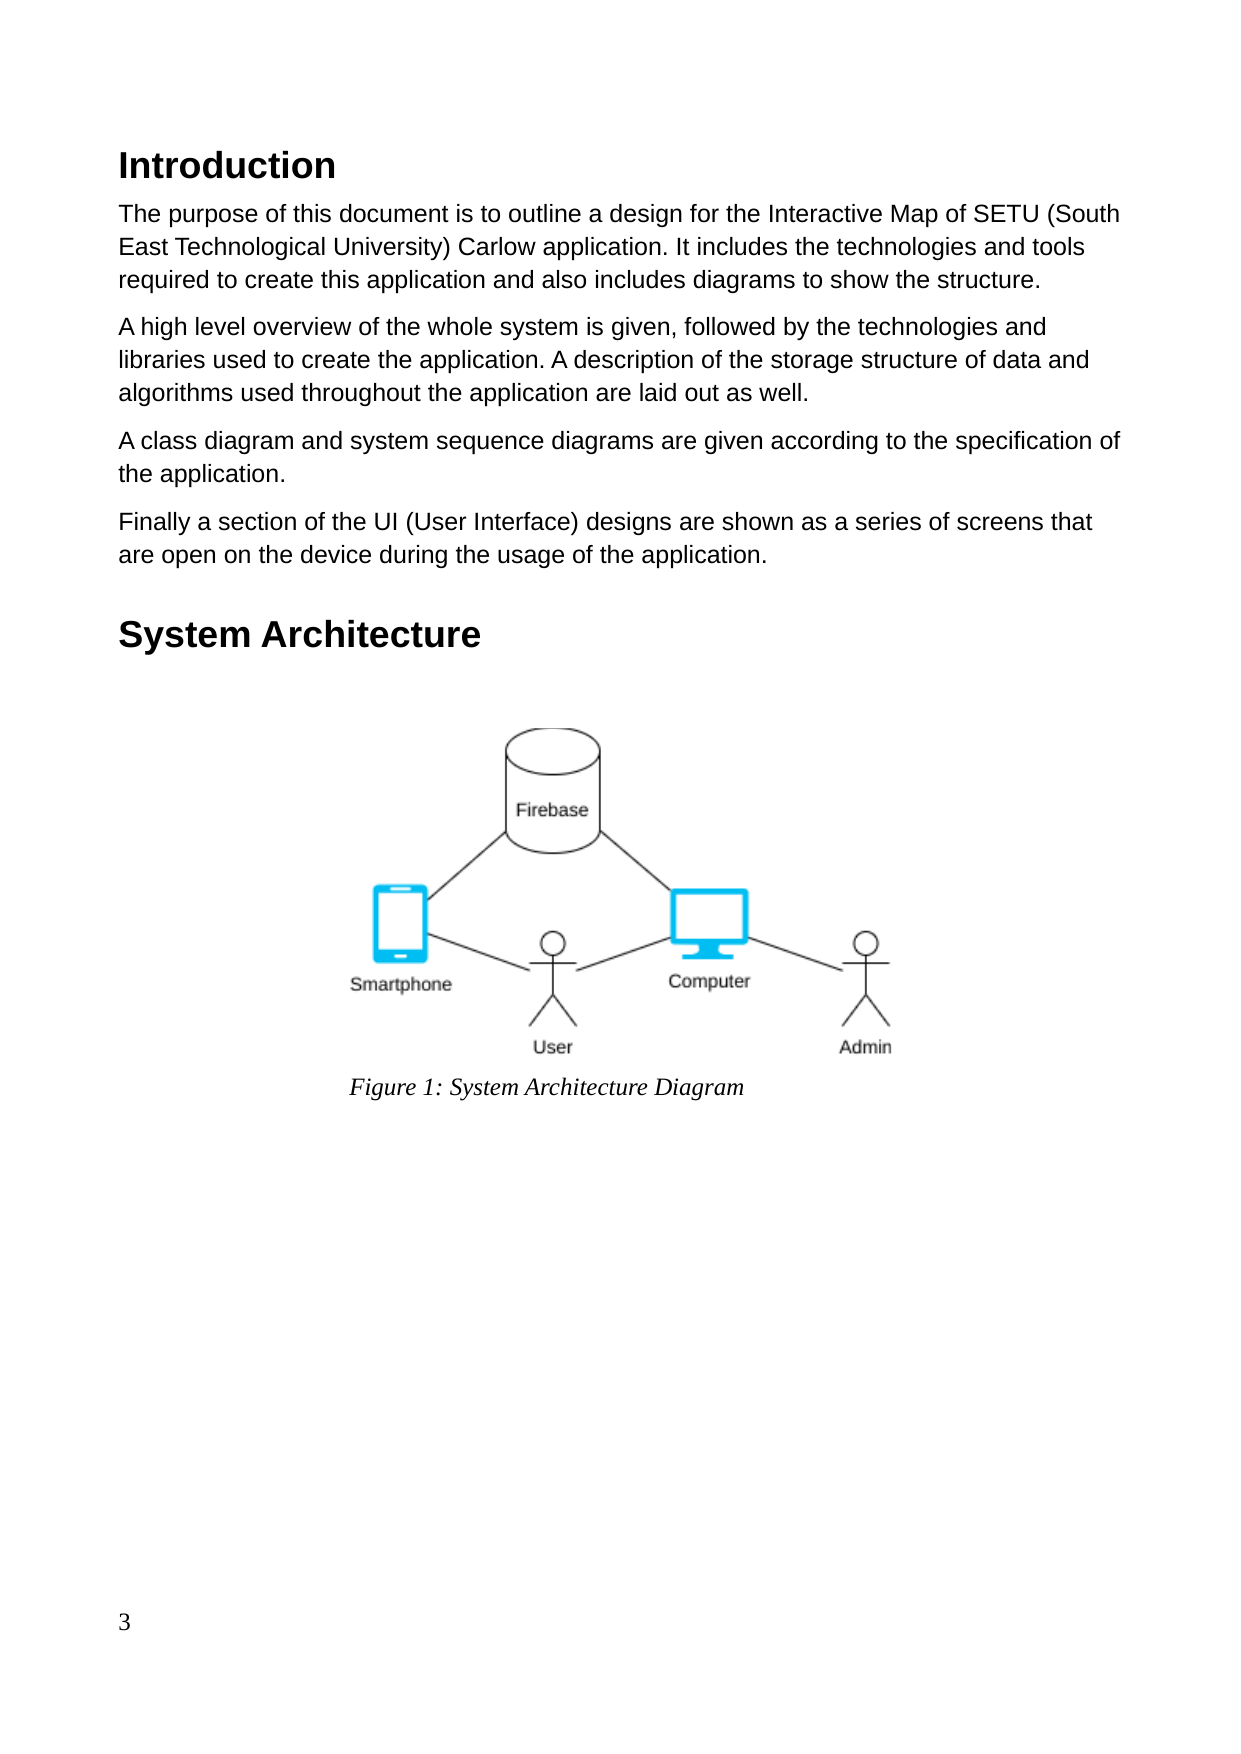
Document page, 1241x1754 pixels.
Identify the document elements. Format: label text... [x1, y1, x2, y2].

text Figure 1: System Architecture Diagram [349, 1060, 891, 1101]
subtitle System Architecture [118, 612, 1122, 655]
text A class diagram and system sequence diagrams are given according to the specification of the application. [118, 426, 1122, 488]
text The purpose of this document is to outline a design for the Interactive Map of SETU (South East Technological University) Carlow application. It includes the technologies and tools required to create this application and also includes diagrams to show the structure. [118, 199, 1122, 293]
subtitle Introduction [118, 143, 1122, 186]
text Finally a section of the UI (User Interface) designs are shown as a series of screens that are open on the device during the usage of the application. [118, 507, 1122, 568]
picture [349, 728, 892, 1060]
text A high level overview of the whole system is given, followed by the technologies and libraries used to create the application. A description of the storage structure of data and algorithms used throughout the application are laid out as well. [118, 312, 1122, 407]
